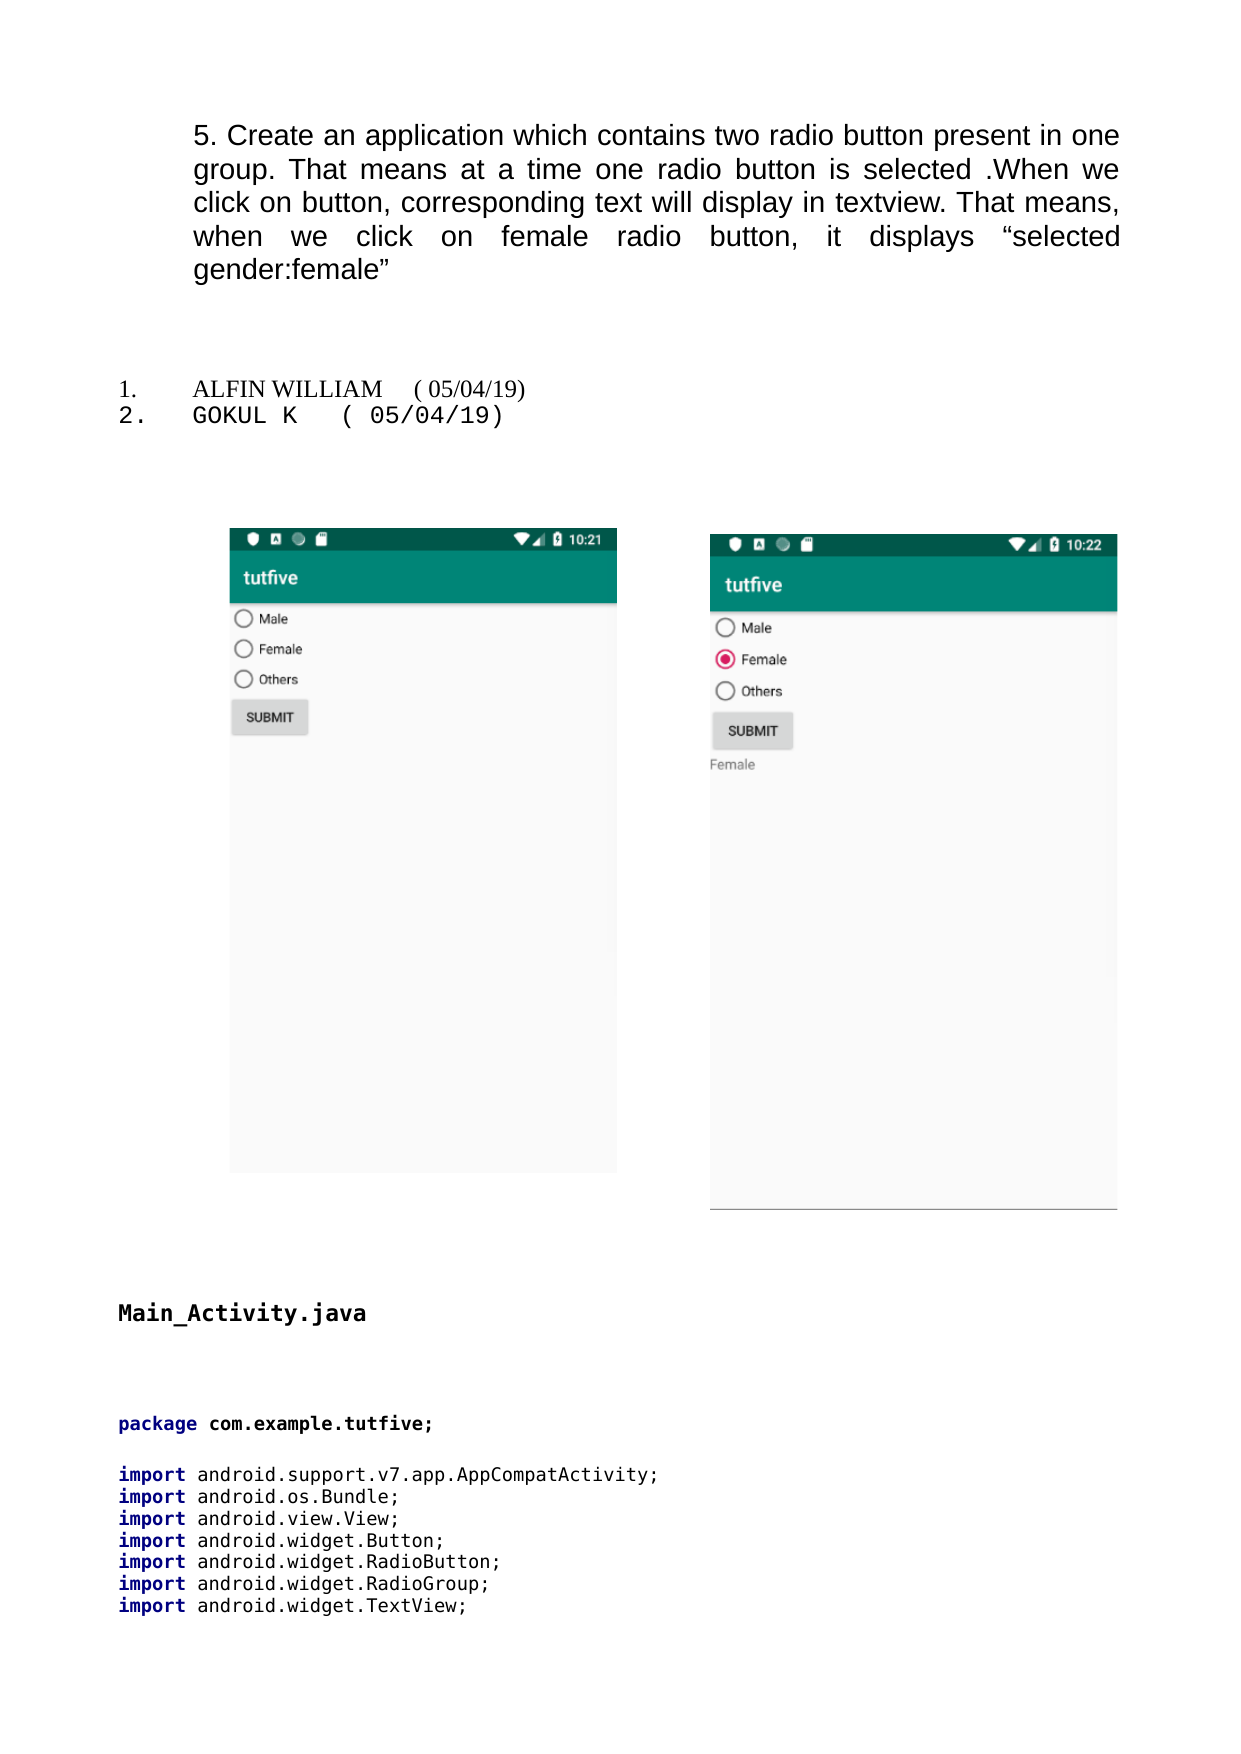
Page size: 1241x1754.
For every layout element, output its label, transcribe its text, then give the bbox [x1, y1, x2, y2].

text import android.os.Bundle; [118, 1486, 1122, 1508]
text import android.widget.RadioButton; [118, 1552, 1122, 1573]
text import android.widget.RadioGroup; [118, 1573, 1122, 1595]
text import android.widget.TextView; [118, 1595, 1122, 1617]
picture [710, 534, 1118, 1210]
picture [229, 528, 617, 1173]
list 5. Create an application which contains two radio button present in one group. That means at a time one radio button is selected .When we click on button, corresponding text will display in textview. That means, when we click on female radio button, it displays “selected gender:female” [193, 118, 1122, 286]
text import android.view.View; [118, 1508, 1122, 1530]
text 1. ALFIN WILLIAM ( 05/04/19) [118, 374, 1122, 403]
text Main_Activity.java [118, 1300, 1122, 1327]
text import android.widget.Button; [118, 1530, 1122, 1552]
text import android.support.v7.app.AppCompatActivity; [118, 1464, 1122, 1486]
text package com.example.tutfive; [118, 1413, 1122, 1434]
text 2. GOKUL K ( 05/04/19) [118, 403, 1122, 431]
